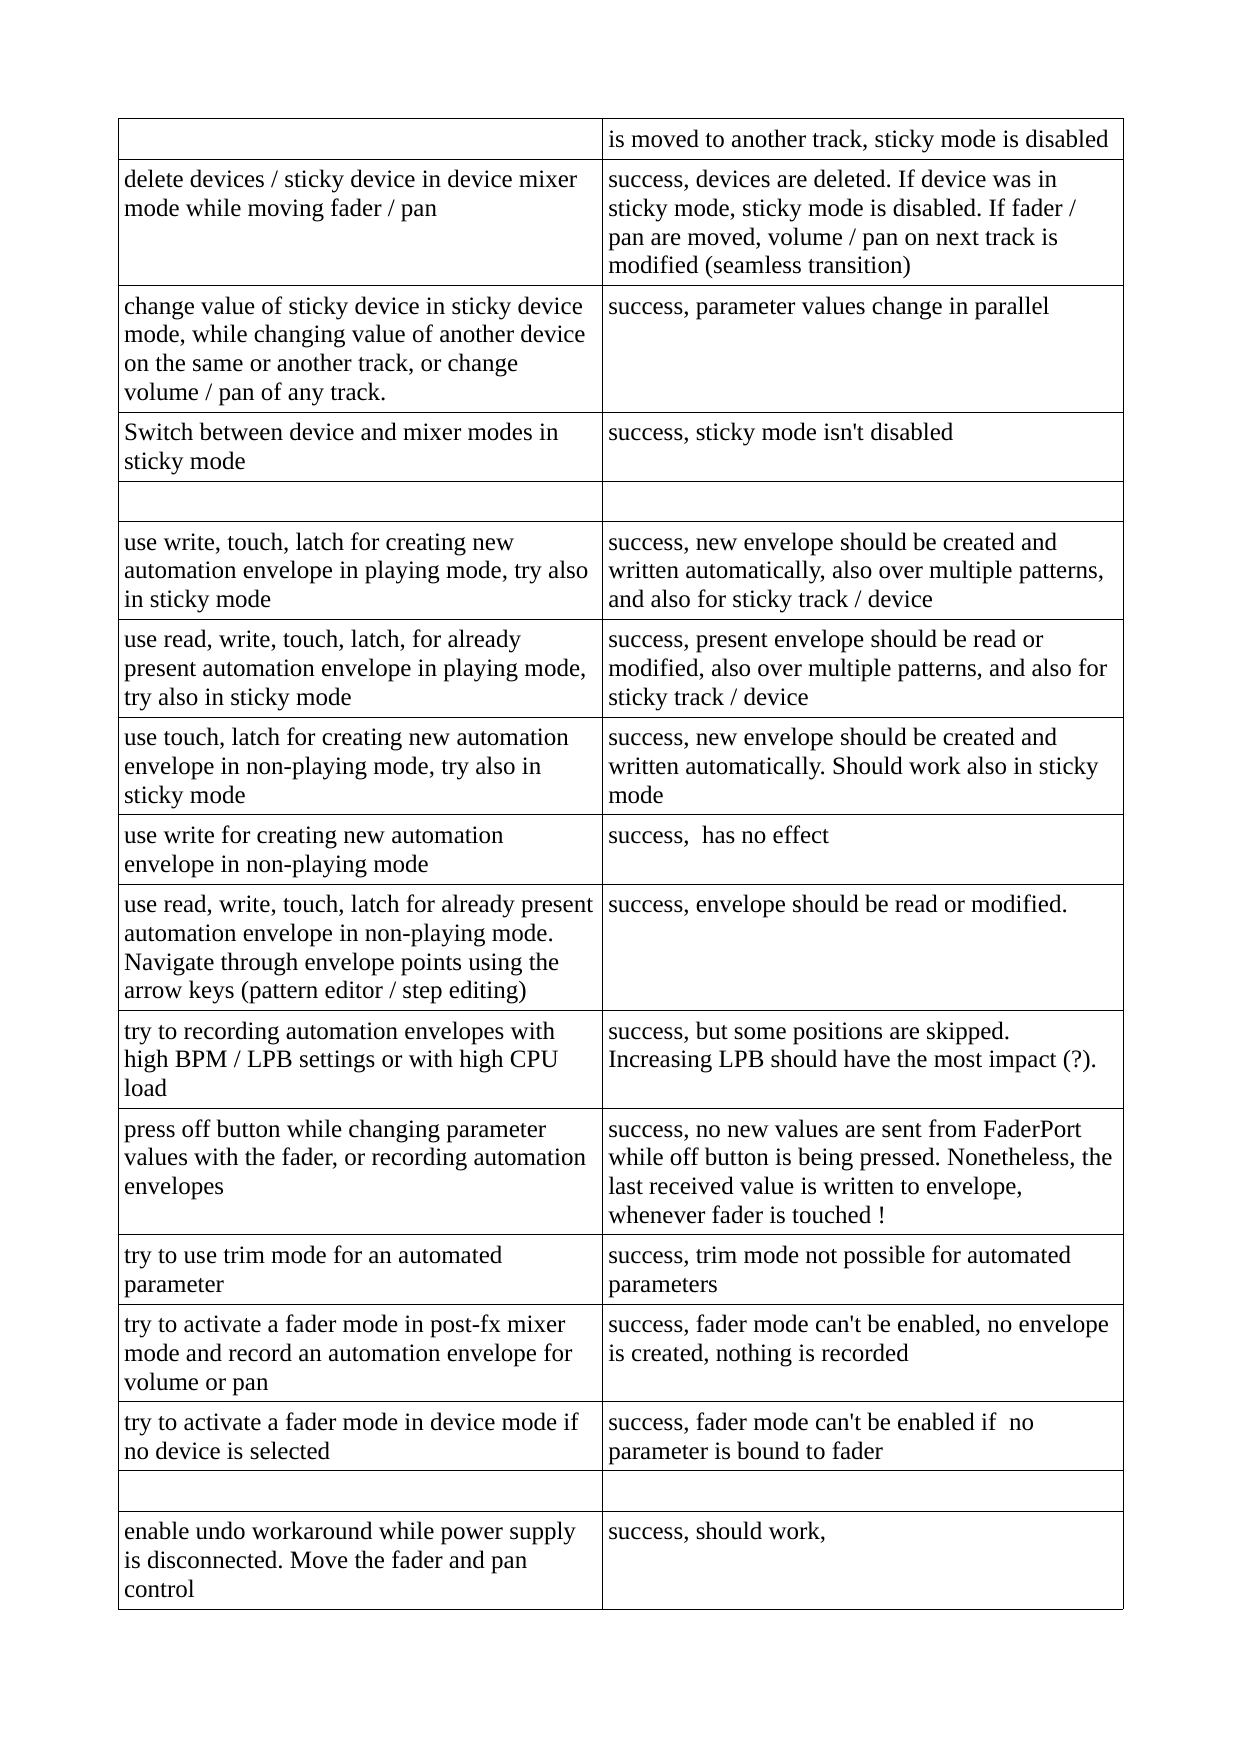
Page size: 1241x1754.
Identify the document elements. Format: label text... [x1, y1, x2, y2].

table_cell use read, write, touch, latch, for already present automation envelope in playing mode, try also in sticky mode [119, 620, 602, 717]
table_cell success, envelope should be read or modified. [603, 885, 1123, 1010]
table_cell success, present envelope should be read or modified, also over multiple patterns, and also for sticky track / device [603, 620, 1123, 717]
table_cell [119, 1471, 602, 1511]
table_cell success, but some positions are skipped. Increasing LPB should have the most impact (?). [603, 1011, 1123, 1108]
table_cell use write, touch, latch for creating new automation envelope in playing mode, try also in sticky mode [119, 522, 602, 619]
table_cell [119, 482, 602, 521]
table_cell success, devices are deleted. If device was in sticky mode, sticky mode is disabled. If fader / pan are moved, volume / pan on next track is modified (seamless transition) [603, 160, 1123, 285]
table_cell is moved to another track, sticky mode is disabled [603, 119, 1123, 158]
table_cell success, sticky mode isn't disabled [603, 413, 1123, 481]
table_cell success, fader mode can't be enabled, no envelope is created, nothing is recorded [603, 1305, 1123, 1401]
table_cell try to activate a fader mode in post-fx mixer mode and record an automation envelope for volume or pan [119, 1305, 602, 1401]
table_cell press off button while changing parameter values with the fader, or recording automation envelopes [119, 1109, 602, 1234]
table_cell [119, 119, 602, 158]
table_cell [603, 1471, 1123, 1511]
table_cell change value of sticky device in sticky device mode, while changing value of another device on the same or another track, or change volume / pan of any track. [119, 286, 602, 412]
table_cell try to activate a fader mode in device mode if no device is selected [119, 1402, 602, 1470]
table_cell [603, 482, 1123, 521]
table_cell success, has no effect [603, 815, 1123, 883]
table_cell use read, write, touch, latch for already present automation envelope in non-playing mode. Navigate through envelope points using the arrow keys (pattern editor / step editing) [119, 885, 602, 1010]
table_cell success, new envelope should be created and written automatically, also over multiple patterns, and also for sticky track / device [603, 522, 1123, 619]
table_cell use write for creating new automation envelope in non-playing mode [119, 815, 602, 883]
table_cell success, should work, [603, 1512, 1123, 1608]
table_cell success, fader mode can't be enabled if no parameter is bound to fader [603, 1402, 1123, 1470]
table_cell enable undo workaround while power supply is disconnected. Move the fader and pan control [119, 1512, 602, 1608]
table_cell success, parameter values change in parallel [603, 286, 1123, 412]
table_cell delete devices / sticky device in device mixer mode while moving fader / pan [119, 160, 602, 285]
table_cell use touch, latch for creating new automation envelope in non-playing mode, try also in sticky mode [119, 718, 602, 814]
table_cell try to recording automation envelopes with high BPM / LPB settings or with high CPU load [119, 1011, 602, 1108]
table_cell Switch between device and mixer modes in sticky mode [119, 413, 602, 481]
table_cell success, new envelope should be created and written automatically. Should work also in sticky mode [603, 718, 1123, 814]
table_cell try to use trim mode for an automated parameter [119, 1235, 602, 1303]
table_cell success, no new values are sent from FaderPort while off button is being pressed. Nonetheless, the last received value is written to envelope, whenever fader is touched ! [603, 1109, 1123, 1234]
table_cell success, trim mode not possible for automated parameters [603, 1235, 1123, 1303]
